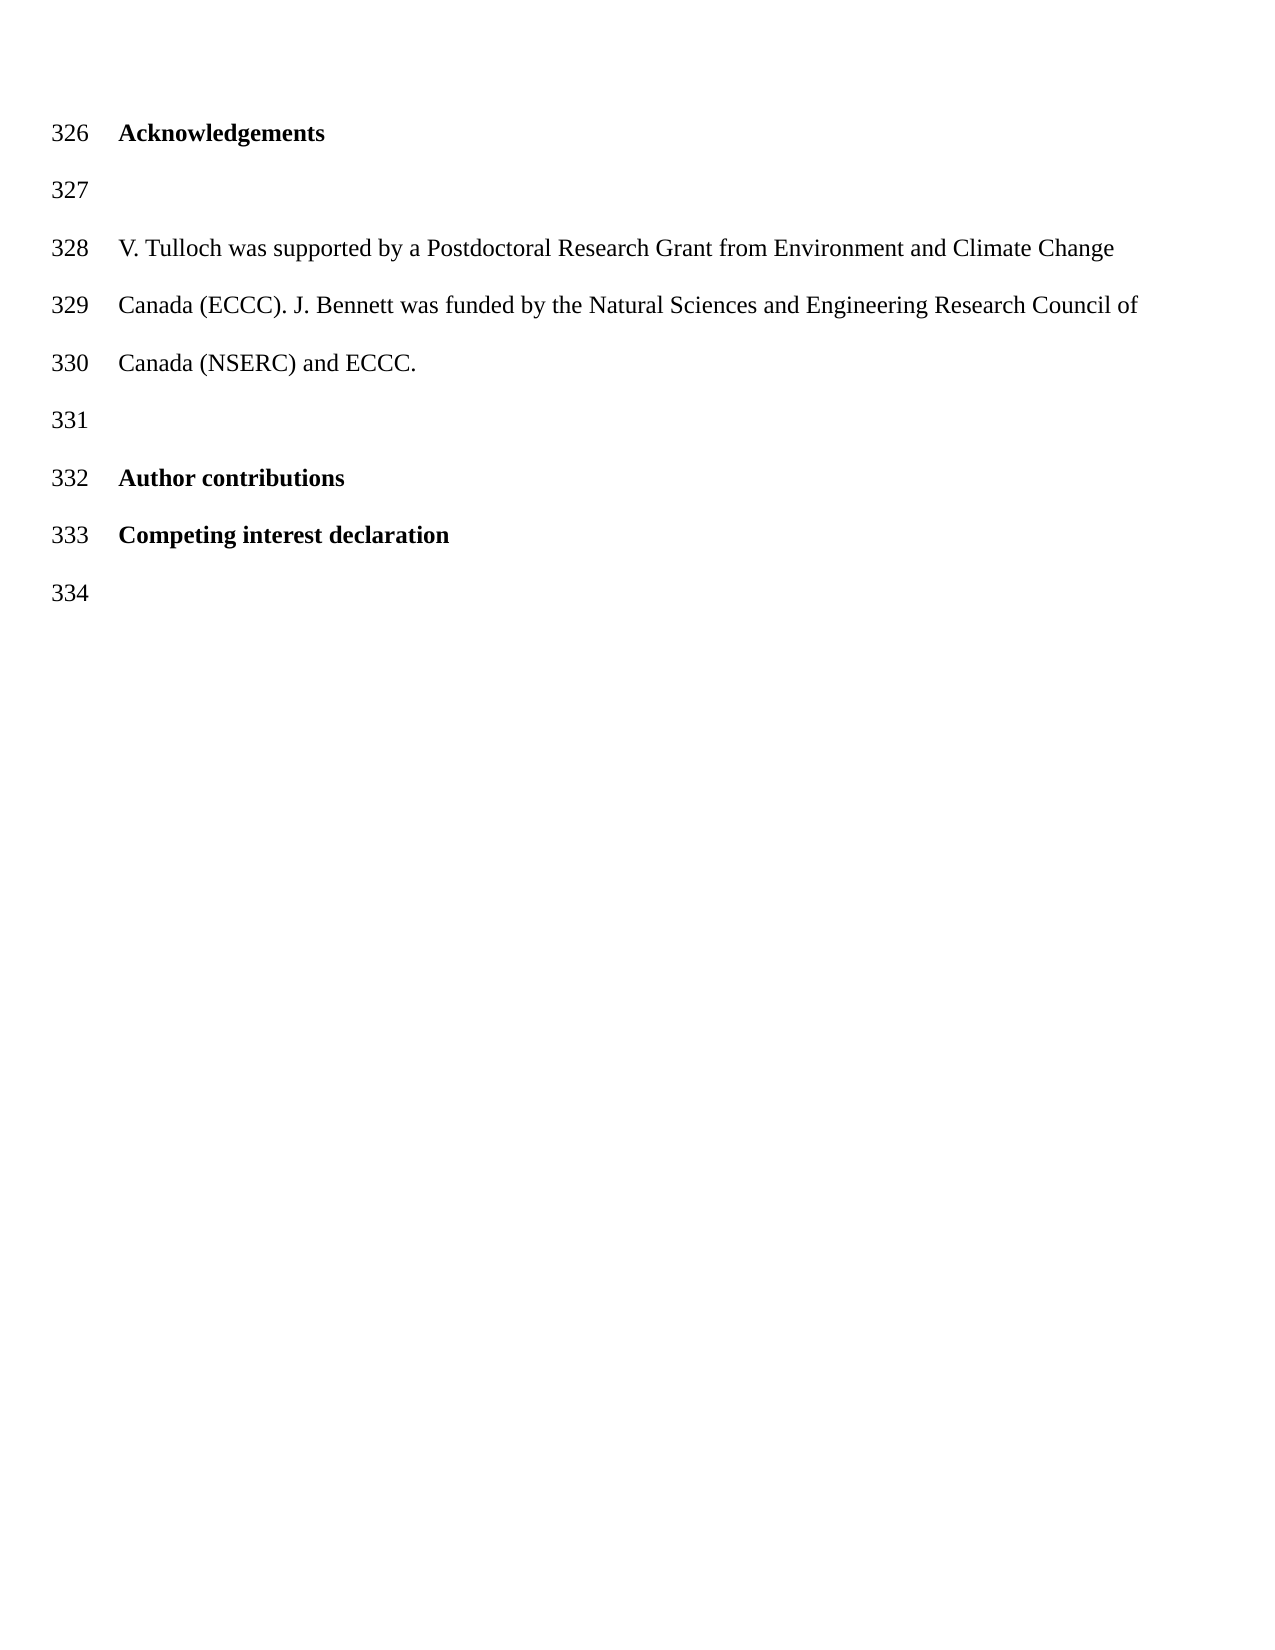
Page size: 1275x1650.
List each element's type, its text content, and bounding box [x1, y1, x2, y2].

text V. Tulloch was supported by a Postdoctoral Research Grant from Environment and Climate Change Canada (ECCC). J. Bennett was funded by the Natural Sciences and Engineering Research Council of Canada (NSERC) and ECCC. [118, 233, 1157, 377]
text Competing interest declaration [118, 521, 1157, 549]
text Author contributions [118, 463, 1157, 492]
text Acknowledgements [118, 118, 1157, 147]
